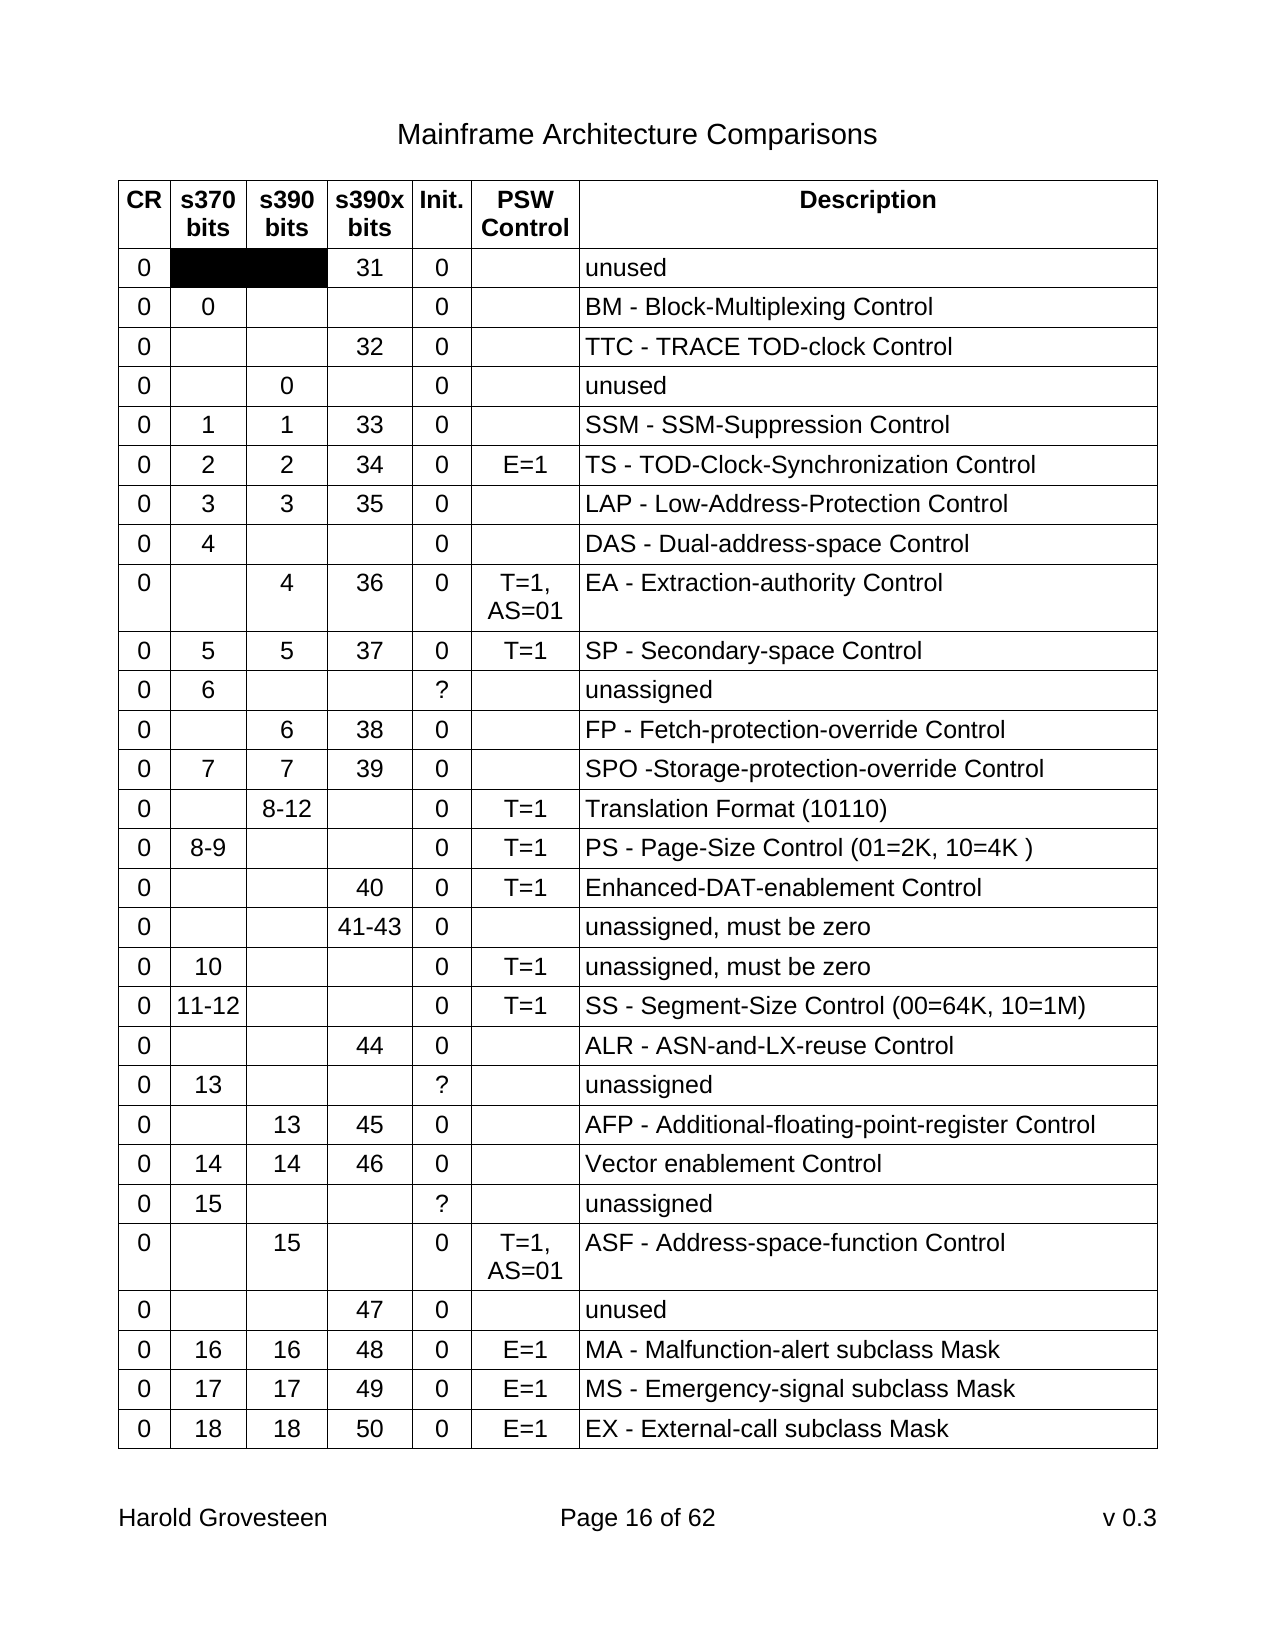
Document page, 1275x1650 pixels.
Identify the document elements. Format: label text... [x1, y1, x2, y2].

table_cell unused [580, 249, 1157, 287]
table_cell [472, 750, 579, 789]
table_cell [247, 908, 327, 947]
table_cell [328, 288, 412, 327]
table_cell 0 [119, 1224, 170, 1290]
table_cell [171, 908, 246, 947]
table_cell [472, 1291, 579, 1330]
table_cell 0 [413, 790, 471, 828]
table_cell AFP - Additional-floating-point-register Control [580, 1106, 1157, 1144]
table_cell [171, 1027, 246, 1065]
table_cell 0 [119, 565, 170, 631]
table_cell SS - Segment-Size Control (00=64K, 10=1M) [580, 987, 1157, 1026]
table_cell [247, 1185, 327, 1223]
table_cell 0 [119, 1145, 170, 1183]
table_cell 0 [413, 1370, 471, 1409]
table_cell 13 [171, 1066, 246, 1104]
table_cell 0 [413, 869, 471, 907]
table_cell [247, 1027, 327, 1065]
table_cell [328, 671, 412, 710]
table_cell 0 [119, 711, 170, 749]
table_cell [472, 671, 579, 710]
table_cell 0 [413, 1410, 471, 1448]
table_cell 0 [413, 288, 471, 327]
table_header s370 bits [171, 181, 246, 248]
table_cell [472, 328, 579, 366]
table_cell 0 [119, 1410, 170, 1448]
table_cell T=1, AS=01 [472, 565, 579, 631]
table_cell 1 [171, 407, 246, 445]
table_cell [328, 790, 412, 828]
table_cell BM - Block-Multiplexing Control [580, 288, 1157, 327]
table_cell [472, 367, 579, 406]
table_cell [171, 249, 246, 287]
table_cell 0 [119, 829, 170, 868]
table_cell 0 [119, 1370, 170, 1409]
table_cell 0 [413, 750, 471, 789]
table_cell 0 [413, 367, 471, 406]
table_cell 0 [413, 1145, 471, 1183]
table_cell [171, 328, 246, 366]
table_cell 31 [328, 249, 412, 287]
table_cell 0 [119, 671, 170, 710]
table_cell 41-43 [328, 908, 412, 947]
table_cell E=1 [472, 446, 579, 484]
table_cell 0 [119, 525, 170, 563]
table_cell 38 [328, 711, 412, 749]
table_cell 0 [119, 1331, 170, 1369]
table_cell 46 [328, 1145, 412, 1183]
table_cell 0 [413, 711, 471, 749]
table_cell 0 [413, 908, 471, 947]
table_cell 3 [247, 486, 327, 524]
table_cell 0 [119, 407, 170, 445]
table_cell 44 [328, 1027, 412, 1065]
table_cell T=1 [472, 790, 579, 828]
table_cell 18 [171, 1410, 246, 1448]
table_cell 0 [413, 565, 471, 631]
table_cell 2 [171, 446, 246, 484]
table_cell [247, 1066, 327, 1104]
table_cell 0 [119, 948, 170, 986]
table_cell 0 [119, 446, 170, 484]
table_cell 7 [171, 750, 246, 789]
table_cell 0 [413, 1106, 471, 1144]
table_cell MS - Emergency-signal subclass Mask [580, 1370, 1157, 1409]
table_cell SPO -Storage-protection-override Control [580, 750, 1157, 789]
table_cell 0 [119, 1106, 170, 1144]
table_cell [328, 367, 412, 406]
table_cell [472, 249, 579, 287]
table_cell 39 [328, 750, 412, 789]
table_cell 7 [247, 750, 327, 789]
table_cell T=1 [472, 948, 579, 986]
table_cell 0 [413, 1027, 471, 1065]
table_cell [472, 1066, 579, 1104]
table_cell 18 [247, 1410, 327, 1448]
table_cell 48 [328, 1331, 412, 1369]
table_cell 0 [413, 1224, 471, 1290]
table_cell 16 [171, 1331, 246, 1369]
table_cell [247, 1291, 327, 1330]
table_cell [472, 1185, 579, 1223]
table_cell 13 [247, 1106, 327, 1144]
table_cell [472, 1106, 579, 1144]
table_cell 17 [171, 1370, 246, 1409]
table_header s390x bits [328, 181, 412, 248]
table_cell [472, 407, 579, 445]
table_cell [171, 565, 246, 631]
table_cell E=1 [472, 1370, 579, 1409]
table_cell 6 [247, 711, 327, 749]
table_cell 3 [171, 486, 246, 524]
table_cell ASF - Address-space-function Control [580, 1224, 1157, 1290]
table_cell 35 [328, 486, 412, 524]
table_cell 0 [119, 486, 170, 524]
table_cell 0 [119, 1027, 170, 1065]
table_cell [328, 829, 412, 868]
table_cell 0 [119, 249, 170, 287]
table_cell [472, 711, 579, 749]
table_cell E=1 [472, 1410, 579, 1448]
table_cell SSM - SSM-Suppression Control [580, 407, 1157, 445]
table_cell [328, 1185, 412, 1223]
table_cell 37 [328, 632, 412, 670]
table_cell [171, 367, 246, 406]
table_cell 2 [247, 446, 327, 484]
table_cell 0 [413, 1331, 471, 1369]
table_cell 10 [171, 948, 246, 986]
table_cell 15 [171, 1185, 246, 1223]
table_cell 0 [413, 486, 471, 524]
table_cell 0 [119, 367, 170, 406]
table_cell EX - External-call subclass Mask [580, 1410, 1157, 1448]
table_cell 0 [119, 1185, 170, 1223]
table_cell 0 [413, 446, 471, 484]
table_cell 33 [328, 407, 412, 445]
table_cell LAP - Low-Address-Protection Control [580, 486, 1157, 524]
table_cell Vector enablement Control [580, 1145, 1157, 1183]
table_cell T=1 [472, 987, 579, 1026]
table_cell [328, 948, 412, 986]
table_cell unassigned [580, 1185, 1157, 1223]
table_cell 45 [328, 1106, 412, 1144]
table_cell T=1 [472, 829, 579, 868]
table_cell 49 [328, 1370, 412, 1409]
table_cell 6 [171, 671, 246, 710]
table_cell 0 [413, 407, 471, 445]
table_cell SP - Secondary-space Control [580, 632, 1157, 670]
table_cell [472, 1027, 579, 1065]
table_header Init. [413, 181, 471, 248]
table_cell 4 [171, 525, 246, 563]
table_cell [472, 486, 579, 524]
table_cell ? [413, 1185, 471, 1223]
table_header Description [580, 181, 1157, 248]
table_cell [328, 1066, 412, 1104]
table_cell [247, 948, 327, 986]
table_cell 1 [247, 407, 327, 445]
table_cell unused [580, 367, 1157, 406]
table_cell 47 [328, 1291, 412, 1330]
table_cell 50 [328, 1410, 412, 1448]
table_cell unassigned [580, 1066, 1157, 1104]
table_cell 0 [119, 790, 170, 828]
table_cell MA - Malfunction-alert subclass Mask [580, 1331, 1157, 1369]
table_cell 32 [328, 328, 412, 366]
table_cell 0 [413, 249, 471, 287]
table_cell 5 [247, 632, 327, 670]
table_cell FP - Fetch-protection-override Control [580, 711, 1157, 749]
table_cell [247, 869, 327, 907]
table_cell 5 [171, 632, 246, 670]
table_cell EA - Extraction-authority Control [580, 565, 1157, 631]
table_cell E=1 [472, 1331, 579, 1369]
table_header PSW Control [472, 181, 579, 248]
table_cell TTC - TRACE TOD-clock Control [580, 328, 1157, 366]
table_cell [247, 288, 327, 327]
table_cell ? [413, 671, 471, 710]
table_header CR [119, 181, 170, 248]
table_cell 0 [413, 632, 471, 670]
table_cell 0 [171, 288, 246, 327]
table_cell 0 [119, 1291, 170, 1330]
table_cell [247, 829, 327, 868]
table_cell ? [413, 1066, 471, 1104]
table_cell 14 [247, 1145, 327, 1183]
table_cell Translation Format (10110) [580, 790, 1157, 828]
table_cell 40 [328, 869, 412, 907]
table_cell TS - TOD-Clock-Synchronization Control [580, 446, 1157, 484]
table_cell 34 [328, 446, 412, 484]
table_cell [171, 1106, 246, 1144]
table_cell 0 [119, 1066, 170, 1104]
table_cell [328, 987, 412, 1026]
table_cell 8-12 [247, 790, 327, 828]
table_cell unassigned [580, 671, 1157, 710]
table_cell [472, 908, 579, 947]
table_cell 14 [171, 1145, 246, 1183]
table_cell Enhanced-DAT-enablement Control [580, 869, 1157, 907]
table_cell [247, 249, 327, 287]
table_cell 36 [328, 565, 412, 631]
table_cell PS - Page-Size Control (01=2K, 10=4K ) [580, 829, 1157, 868]
table_cell [171, 869, 246, 907]
table_cell 0 [119, 987, 170, 1026]
table_cell DAS - Dual-address-space Control [580, 525, 1157, 563]
table_cell 0 [413, 948, 471, 986]
table_cell 17 [247, 1370, 327, 1409]
table_cell [328, 1224, 412, 1290]
table_cell 0 [119, 288, 170, 327]
table_cell unused [580, 1291, 1157, 1330]
table_cell 11-12 [171, 987, 246, 1026]
table_cell 15 [247, 1224, 327, 1290]
table_cell [171, 1291, 246, 1330]
table_cell 16 [247, 1331, 327, 1369]
table_cell [247, 328, 327, 366]
table_cell 0 [413, 1291, 471, 1330]
table_cell 0 [119, 869, 170, 907]
table_cell [328, 525, 412, 563]
table_cell 0 [247, 367, 327, 406]
table_cell [247, 987, 327, 1026]
table_cell unassigned, must be zero [580, 908, 1157, 947]
table_cell 8-9 [171, 829, 246, 868]
table_cell 0 [119, 750, 170, 789]
table_cell 0 [413, 987, 471, 1026]
table_cell 0 [119, 632, 170, 670]
table_cell 0 [413, 525, 471, 563]
table_cell ALR - ASN-and-LX-reuse Control [580, 1027, 1157, 1065]
table_cell T=1 [472, 632, 579, 670]
table_cell 4 [247, 565, 327, 631]
table_cell [247, 671, 327, 710]
table_cell [472, 1145, 579, 1183]
table_cell 0 [413, 829, 471, 868]
table_cell 0 [119, 328, 170, 366]
table_cell T=1, AS=01 [472, 1224, 579, 1290]
table_cell 0 [413, 328, 471, 366]
table_cell [171, 1224, 246, 1290]
table_header s390 bits [247, 181, 327, 248]
table_cell 0 [119, 908, 170, 947]
table_cell unassigned, must be zero [580, 948, 1157, 986]
table_cell T=1 [472, 869, 579, 907]
table_cell [171, 790, 246, 828]
table_cell [472, 288, 579, 327]
table_cell [247, 525, 327, 563]
table_cell [171, 711, 246, 749]
table_cell [472, 525, 579, 563]
